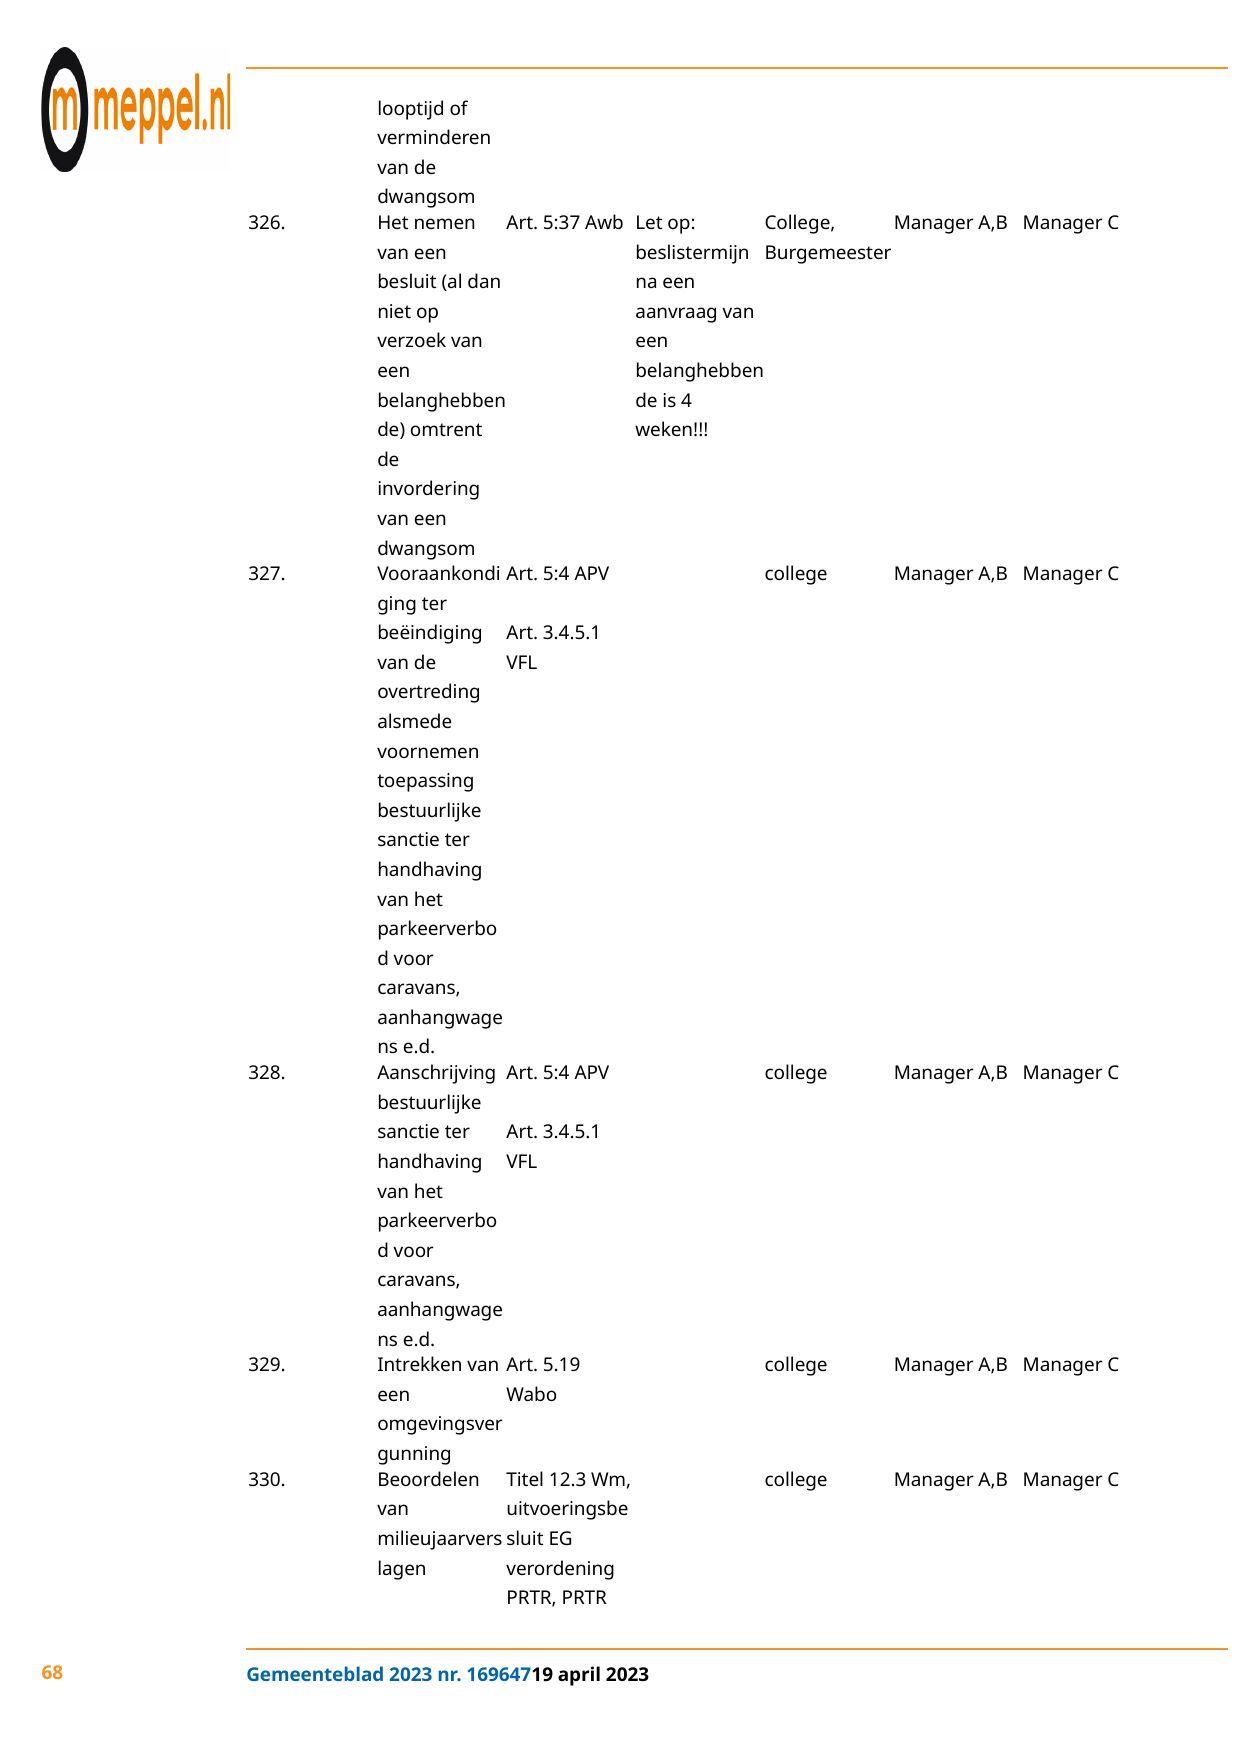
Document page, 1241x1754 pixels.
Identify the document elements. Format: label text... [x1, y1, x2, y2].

table_cell [635, 1351, 764, 1466]
table_cell Intrekken van een omgevingsvergunning [377, 1351, 506, 1466]
table_cell Manager A,B [894, 1466, 1022, 1610]
table_cell Aanschrijving bestuurlijke sanctie ter handhaving van het parkeerverbod voor caravans, aanhangwagens e.d. [377, 1060, 506, 1351]
picture [41, 47, 231, 172]
table_cell Manager A,B [894, 560, 1022, 1059]
table_cell looptijd of verminderen van de dwangsom [377, 95, 506, 209]
table_cell Art. 5:37 Awb [506, 209, 635, 560]
table_cell Manager A,B [894, 1351, 1022, 1466]
table_cell 328. [248, 1060, 377, 1351]
table_cell [635, 560, 764, 1059]
table_cell College, Burgemeester [764, 209, 893, 560]
table_cell [248, 95, 377, 209]
table_cell 326. [248, 209, 377, 560]
table_cell Manager C [1023, 209, 1152, 560]
table_cell college [764, 1351, 893, 1466]
table_cell Manager C [1023, 1351, 1152, 1466]
table_cell [506, 95, 635, 209]
table_cell Let op: beslistermijn na een aanvraag van een belanghebbende is 4 weken!!! [635, 209, 764, 560]
table_cell [764, 95, 893, 209]
table_cell [635, 95, 764, 209]
table_cell 327. [248, 560, 377, 1059]
table_cell Titel 12.3 Wm, uitvoeringsbesluit EG verordening PRTR, PRTR [506, 1466, 635, 1610]
table_cell Vooraankondiging ter beëindiging van de overtreding alsmede voornemen toepassing bestuurlijke sanctie ter handhaving van het parkeerverbod voor caravans, aanhangwagens e.d. [377, 560, 506, 1059]
table_cell 330. [248, 1466, 377, 1610]
table_cell Manager A,B [894, 1060, 1022, 1351]
table_cell Manager C [1023, 1466, 1152, 1610]
table_cell Beoordelen van milieujaarverslagen [377, 1466, 506, 1610]
table_cell [635, 1060, 764, 1351]
table_cell Manager C [1023, 1060, 1152, 1351]
table_cell 329. [248, 1351, 377, 1466]
table_cell Art. 5.19 Wabo [506, 1351, 635, 1466]
table_cell college [764, 560, 893, 1059]
table_cell Manager C [1023, 560, 1152, 1059]
table_cell Manager A,B [894, 209, 1022, 560]
table_cell Het nemen van een besluit (al dan niet op verzoek van een belanghebbende) omtrent de invordering van een dwangsom [377, 209, 506, 560]
table_cell college [764, 1060, 893, 1351]
table_cell [1023, 95, 1152, 209]
table_cell Art. 5:4 APV Art. 3.4.5.1 VFL [506, 1060, 635, 1351]
table_cell [635, 1466, 764, 1610]
table_cell college [764, 1466, 893, 1610]
table_cell [894, 95, 1022, 209]
table_cell Art. 5:4 APV Art. 3.4.5.1 VFL [506, 560, 635, 1059]
